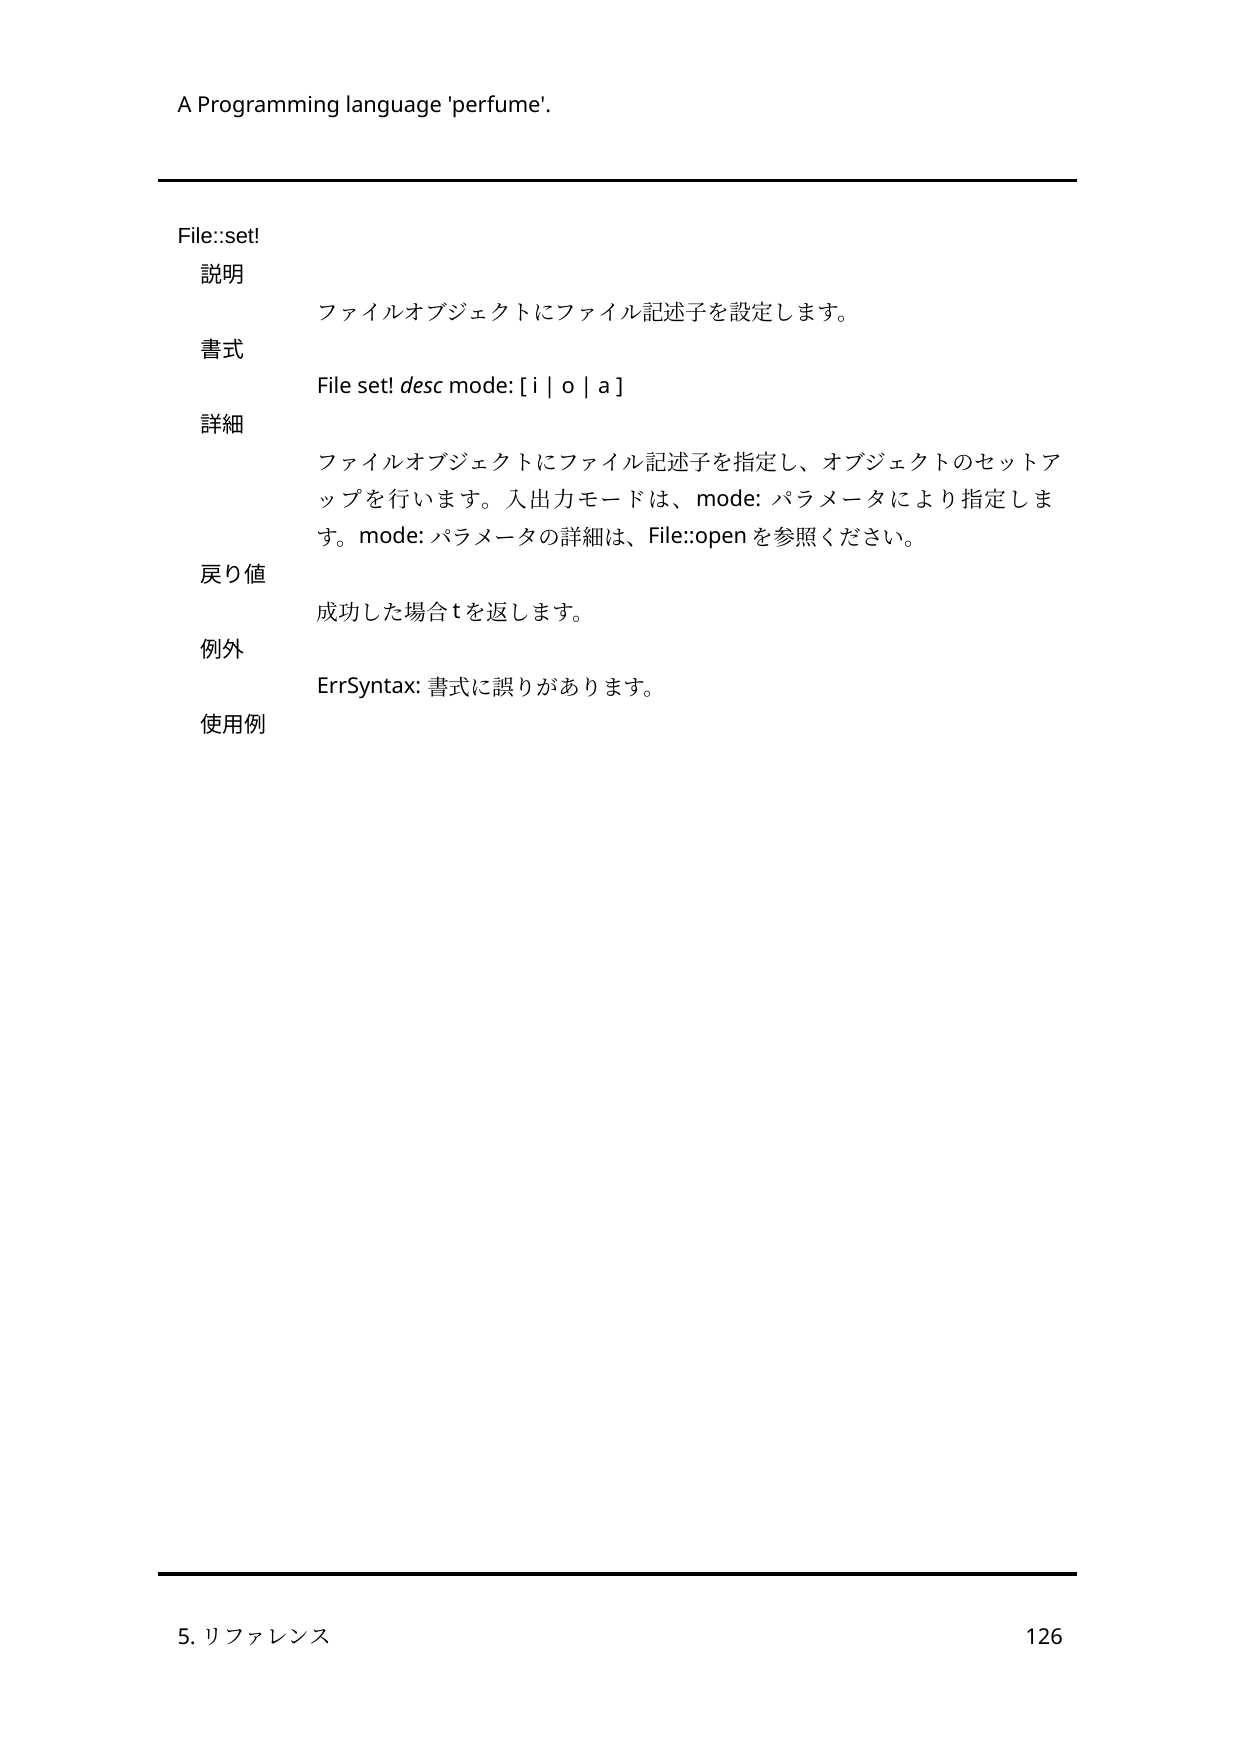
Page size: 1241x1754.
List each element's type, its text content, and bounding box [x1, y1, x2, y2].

table_cell [317, 704, 1063, 779]
table_cell 書式 [200, 329, 317, 404]
table_header ファイルオブジェクトにファイル記述子を設定します。 [317, 254, 1063, 329]
table_cell 成功した場合tを返します。 [317, 554, 1063, 629]
table_cell ErrSyntax: 書式に誤りがあります。 [317, 629, 1063, 704]
table_cell 使用例 [200, 704, 317, 779]
table_cell File set! desc mode: [ i | o | a ] [317, 329, 1063, 404]
table_cell ファイルオブジェクトにファイル記述子を指定し、オブジェクトのセットアップを行います。入出力モードは、mode: パラメータにより指定します。mode: パラメータの詳細は、File::openを参照ください。 [317, 404, 1063, 554]
table_cell 戻り値 [200, 554, 317, 629]
table_cell 詳細 [200, 404, 317, 554]
subtitle File::set! [177, 217, 1063, 254]
table_header 説明 [200, 254, 317, 329]
table_cell 例外 [200, 629, 317, 704]
